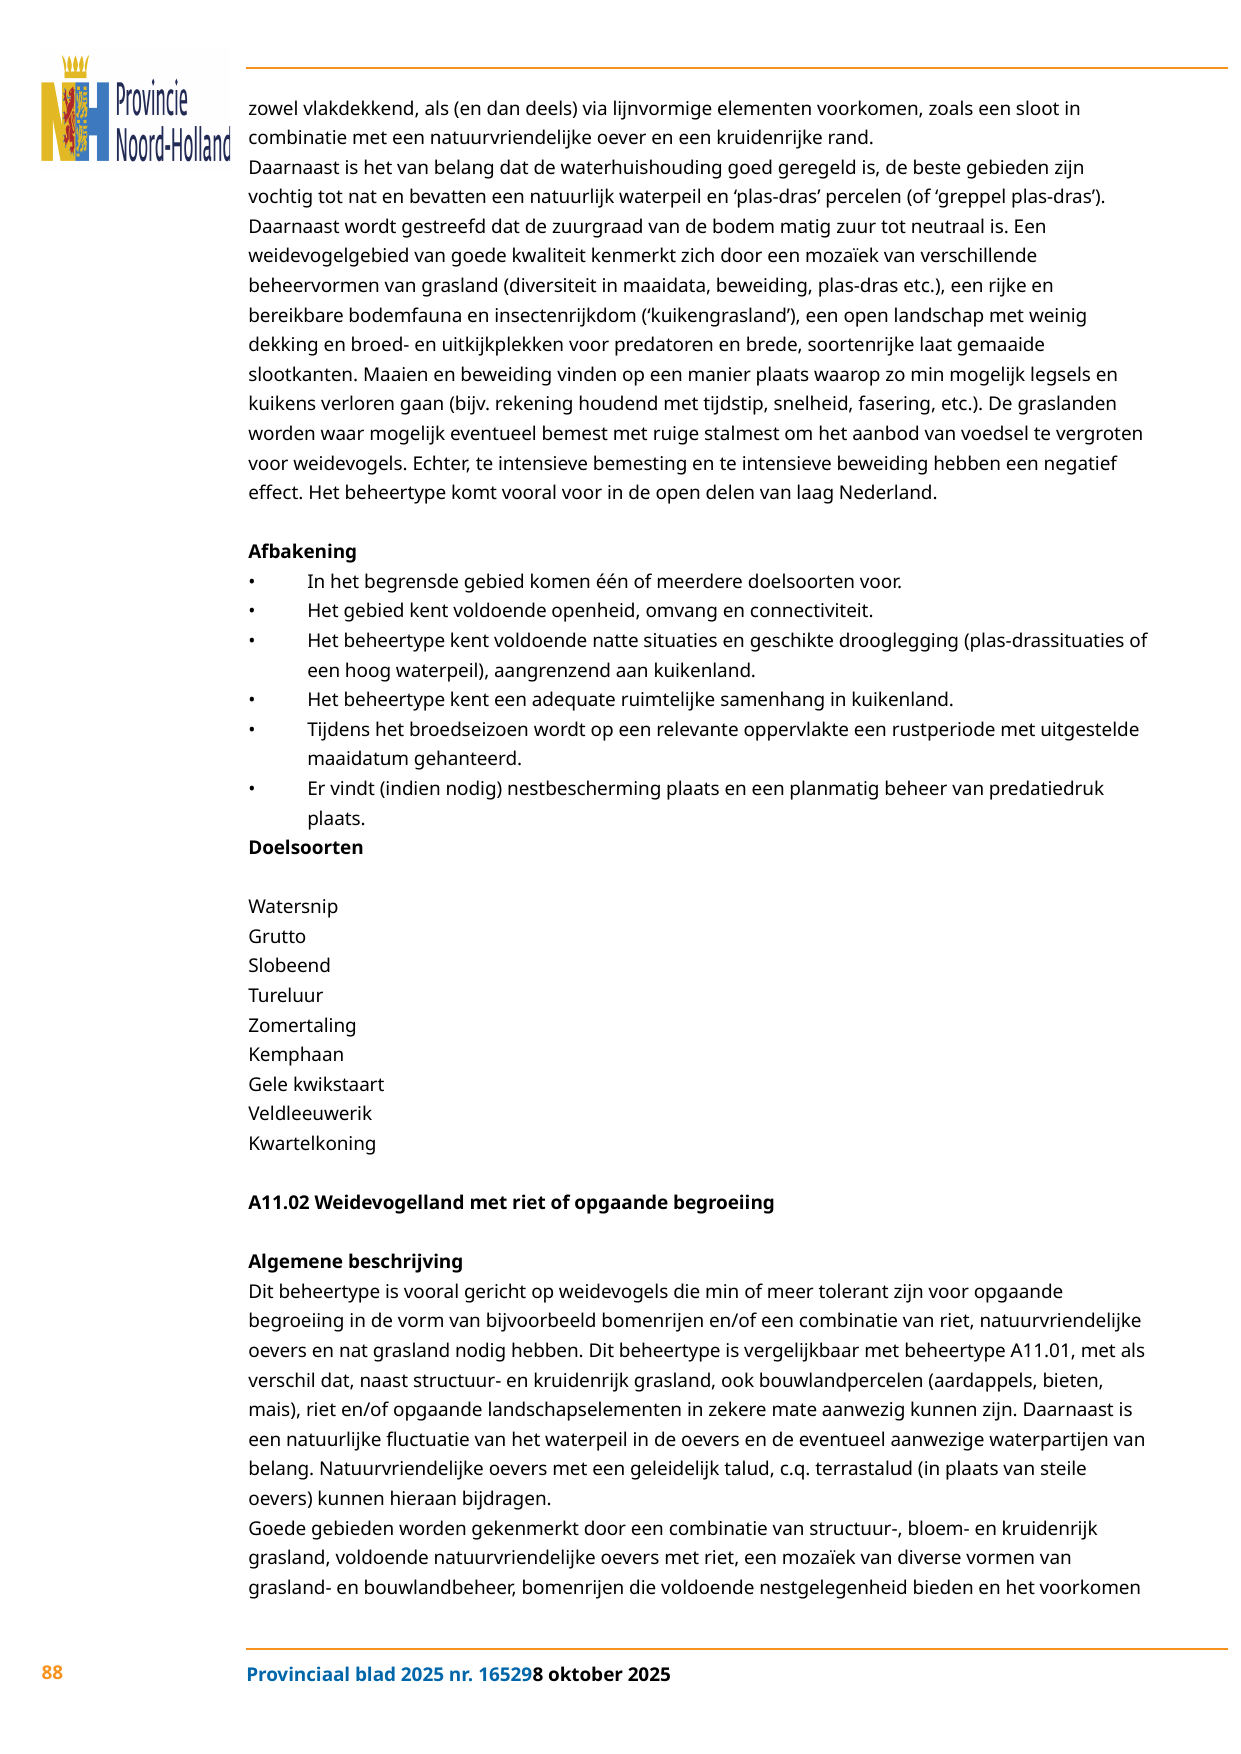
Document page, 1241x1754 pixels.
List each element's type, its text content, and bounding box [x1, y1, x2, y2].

text Afbakening [248, 538, 1152, 564]
list Het beheertype kent een adequate ruimtelijke samenhang in kuikenland. [248, 686, 1152, 712]
text Zomertaling [248, 1012, 1152, 1038]
text Algemene beschrijving [248, 1248, 1152, 1274]
text Gele kwikstaart [248, 1071, 1152, 1097]
text Kwartelkoning [248, 1130, 1152, 1156]
text A11.02 Weidevogelland met riet of opgaande begroeiing [248, 1189, 1152, 1215]
text Kemphaan [248, 1041, 1152, 1067]
text Watersnip [248, 893, 1152, 919]
text Goede gebieden worden gekenmerkt door een combinatie van structuur-, bloem- en kruidenrijk grasland, voldoende natuurvriendelijke oevers met riet, een mozaïek van diverse vormen van grasland- en bouwlandbeheer, bomenrijen die voldoende nestgelegenheid bieden en het voorkomen [248, 1515, 1152, 1600]
list Tijdens het broedseizoen wordt op een relevante oppervlakte een rustperiode met uitgestelde maaidatum gehanteerd. [248, 716, 1152, 771]
text Dit beheertype is vooral gericht op weidevogels die min of meer tolerant zijn voor opgaande begroeiing in de vorm van bijvoorbeeld bomenrijen en/of een combinatie van riet, natuurvriendelijke oevers en nat grasland nodig hebben. Dit beheertype is vergelijkbaar met beheertype A11.01, met als verschil dat, naast structuur- en kruidenrijk grasland, ook bouwlandpercelen (aardappels, bieten, mais), riet en/of opgaande landschapselementen in zekere mate aanwezig kunnen zijn. Daarnaast is een natuurlijke fluctuatie van het waterpeil in de oevers en de eventueel aanwezige waterpartijen van belang. Natuurvriendelijke oevers met een geleidelijk talud, c.q. terrastalud (in plaats van steile oevers) kunnen hieraan bijdragen. [248, 1278, 1152, 1511]
text Veldleeuwerik [248, 1101, 1152, 1126]
list Het beheertype kent voldoende natte situaties en geschikte drooglegging (plas-drassituaties of een hoog waterpeil), aangrenzend aan kuikenland. [248, 627, 1152, 683]
text zowel vlakdekkend, als (en dan deels) via lijnvormige elementen voorkomen, zoals een sloot in combinatie met een natuurvriendelijke oever en een kruidenrijke rand. [248, 95, 1152, 150]
list In het begrensde gebied komen één of meerdere doelsoorten voor. [248, 568, 1152, 594]
text Tureluur [248, 982, 1152, 1008]
text Slobeend [248, 953, 1152, 978]
list Het gebied kent voldoende openheid, omvang en connectiviteit. [248, 598, 1152, 623]
picture [41, 47, 231, 172]
text Doelsoorten [248, 834, 1152, 860]
text Grutto [248, 923, 1152, 949]
list Er vindt (indien nodig) nestbescherming plaats en een planmatig beheer van predatiedruk plaats. [248, 775, 1152, 831]
text Daarnaast is het van belang dat de waterhuishouding goed geregeld is, de beste gebieden zijn vochtig tot nat en bevatten een natuurlijk waterpeil en ‘plas-dras’ percelen (of ‘greppel plas-dras’). Daarnaast wordt gestreefd dat de zuurgraad van de bodem matig zuur tot neutraal is. Een weidevogelgebied van goede kwaliteit kenmerkt zich door een mozaïek van verschillende beheervormen van grasland (diversiteit in maaidata, beweiding, plas-dras etc.), een rijke en bereikbare bodemfauna en insectenrijkdom (‘kuikengrasland’), een open landschap met weinig dekking en broed- en uitkijkplekken voor predatoren en brede, soortenrijke laat gemaaide slootkanten. Maaien en beweiding vinden op een manier plaats waarop zo min mogelijk legsels en kuikens verloren gaan (bijv. rekening houdend met tijdstip, snelheid, fasering, etc.). De graslanden worden waar mogelijk eventueel bemest met ruige stalmest om het aanbod van voedsel te vergroten voor weidevogels. Echter, te intensieve bemesting en te intensieve beweiding hebben een negatief effect. Het beheertype komt vooral voor in de open delen van laag Nederland. [248, 154, 1152, 505]
